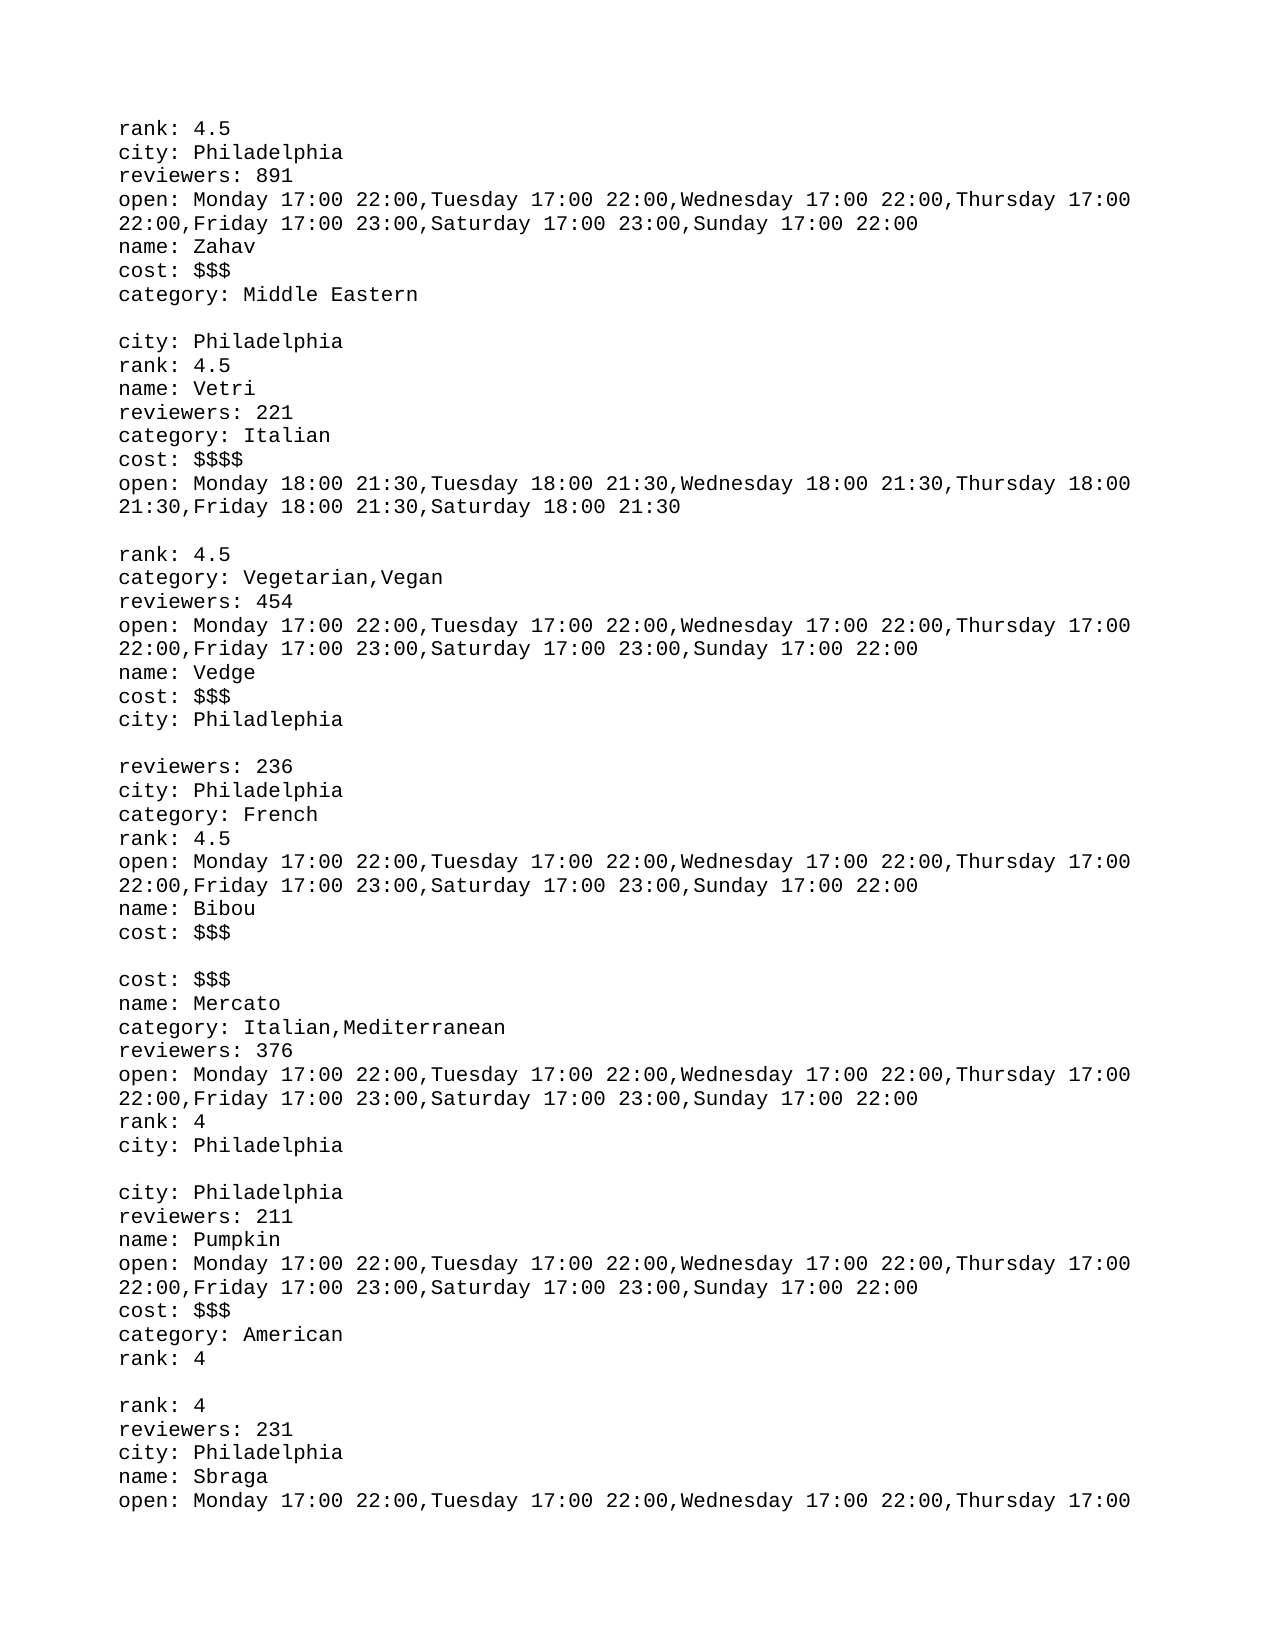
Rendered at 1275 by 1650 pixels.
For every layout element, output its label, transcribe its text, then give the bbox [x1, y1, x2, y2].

text name: Mercato [118, 993, 1157, 1017]
text open: Monday 17:00 22:00,Tuesday 17:00 22:00,Wednesday 17:00 22:00,Thursday 17:00 22:00,Friday 17:00 23:00,Saturday 17:00 23:00,Sunday 17:00 22:00 [118, 851, 1157, 898]
text city: Philadelphia [118, 1135, 1157, 1158]
text name: Pumpkin [118, 1229, 1157, 1253]
text city: Philadlephia [118, 709, 1157, 733]
text name: Zahav [118, 236, 1157, 260]
text reviewers: 376 [118, 1040, 1157, 1064]
text city: Philadelphia [118, 1442, 1157, 1466]
text open: Monday 17:00 22:00,Tuesday 17:00 22:00,Wednesday 17:00 22:00,Thursday 17:00 22:00,Friday 17:00 23:00,Saturday 17:00 23:00,Sunday 17:00 22:00 [118, 1253, 1157, 1300]
text rank: 4 [118, 1348, 1157, 1371]
text name: Vetri [118, 378, 1157, 402]
text city: Philadelphia [118, 142, 1157, 165]
text category: Italian [118, 426, 1157, 449]
text rank: 4.5 [118, 827, 1157, 851]
text category: French [118, 804, 1157, 827]
text reviewers: 891 [118, 165, 1157, 189]
text open: Monday 17:00 22:00,Tuesday 17:00 22:00,Wednesday 17:00 22:00,Thursday 17:00 22:00,Friday 17:00 23:00,Saturday 17:00 23:00,Sunday 17:00 22:00 [118, 1064, 1157, 1111]
text cost: $$$ [118, 686, 1157, 709]
text rank: 4.5 [118, 354, 1157, 378]
text name: Vedge [118, 662, 1157, 686]
text reviewers: 454 [118, 591, 1157, 615]
text cost: $$$ [118, 969, 1157, 993]
text city: Philadelphia [118, 1182, 1157, 1206]
text reviewers: 231 [118, 1419, 1157, 1442]
text cost: $$$ [118, 1300, 1157, 1324]
text cost: $$$ [118, 260, 1157, 284]
text open: Monday 17:00 22:00,Tuesday 17:00 22:00,Wednesday 17:00 22:00,Thursday 17:00 22:00,Friday 17:00 23:00,Saturday 17:00 23:00,Sunday 17:00 22:00 [118, 189, 1157, 236]
text cost: $$$$ [118, 449, 1157, 473]
text open: Monday 17:00 22:00,Tuesday 17:00 22:00,Wednesday 17:00 22:00,Thursday 17:00 22:00,Friday 17:00 23:00,Saturday 17:00 23:00,Sunday 17:00 22:00 [118, 615, 1157, 662]
text city: Philadelphia [118, 780, 1157, 804]
text cost: $$$ [118, 922, 1157, 946]
text rank: 4.5 [118, 544, 1157, 567]
text open: Monday 18:00 21:30,Tuesday 18:00 21:30,Wednesday 18:00 21:30,Thursday 18:00 21:30,Friday 18:00 21:30,Saturday 18:00 21:30 [118, 473, 1157, 520]
text city: Philadelphia [118, 331, 1157, 354]
text category: American [118, 1324, 1157, 1348]
text category: Vegetarian,Vegan [118, 567, 1157, 591]
text name: Bibou [118, 898, 1157, 922]
text reviewers: 221 [118, 402, 1157, 426]
text rank: 4 [118, 1111, 1157, 1135]
text reviewers: 211 [118, 1206, 1157, 1229]
text name: Sbraga [118, 1466, 1157, 1489]
text category: Middle Eastern [118, 284, 1157, 307]
text category: Italian,Mediterranean [118, 1017, 1157, 1040]
text rank: 4.5 [118, 118, 1157, 142]
text rank: 4 [118, 1395, 1157, 1419]
text reviewers: 236 [118, 757, 1157, 780]
text open: Monday 17:00 22:00,Tuesday 17:00 22:00,Wednesday 17:00 22:00,Thursday 17:00 [118, 1489, 1157, 1513]
